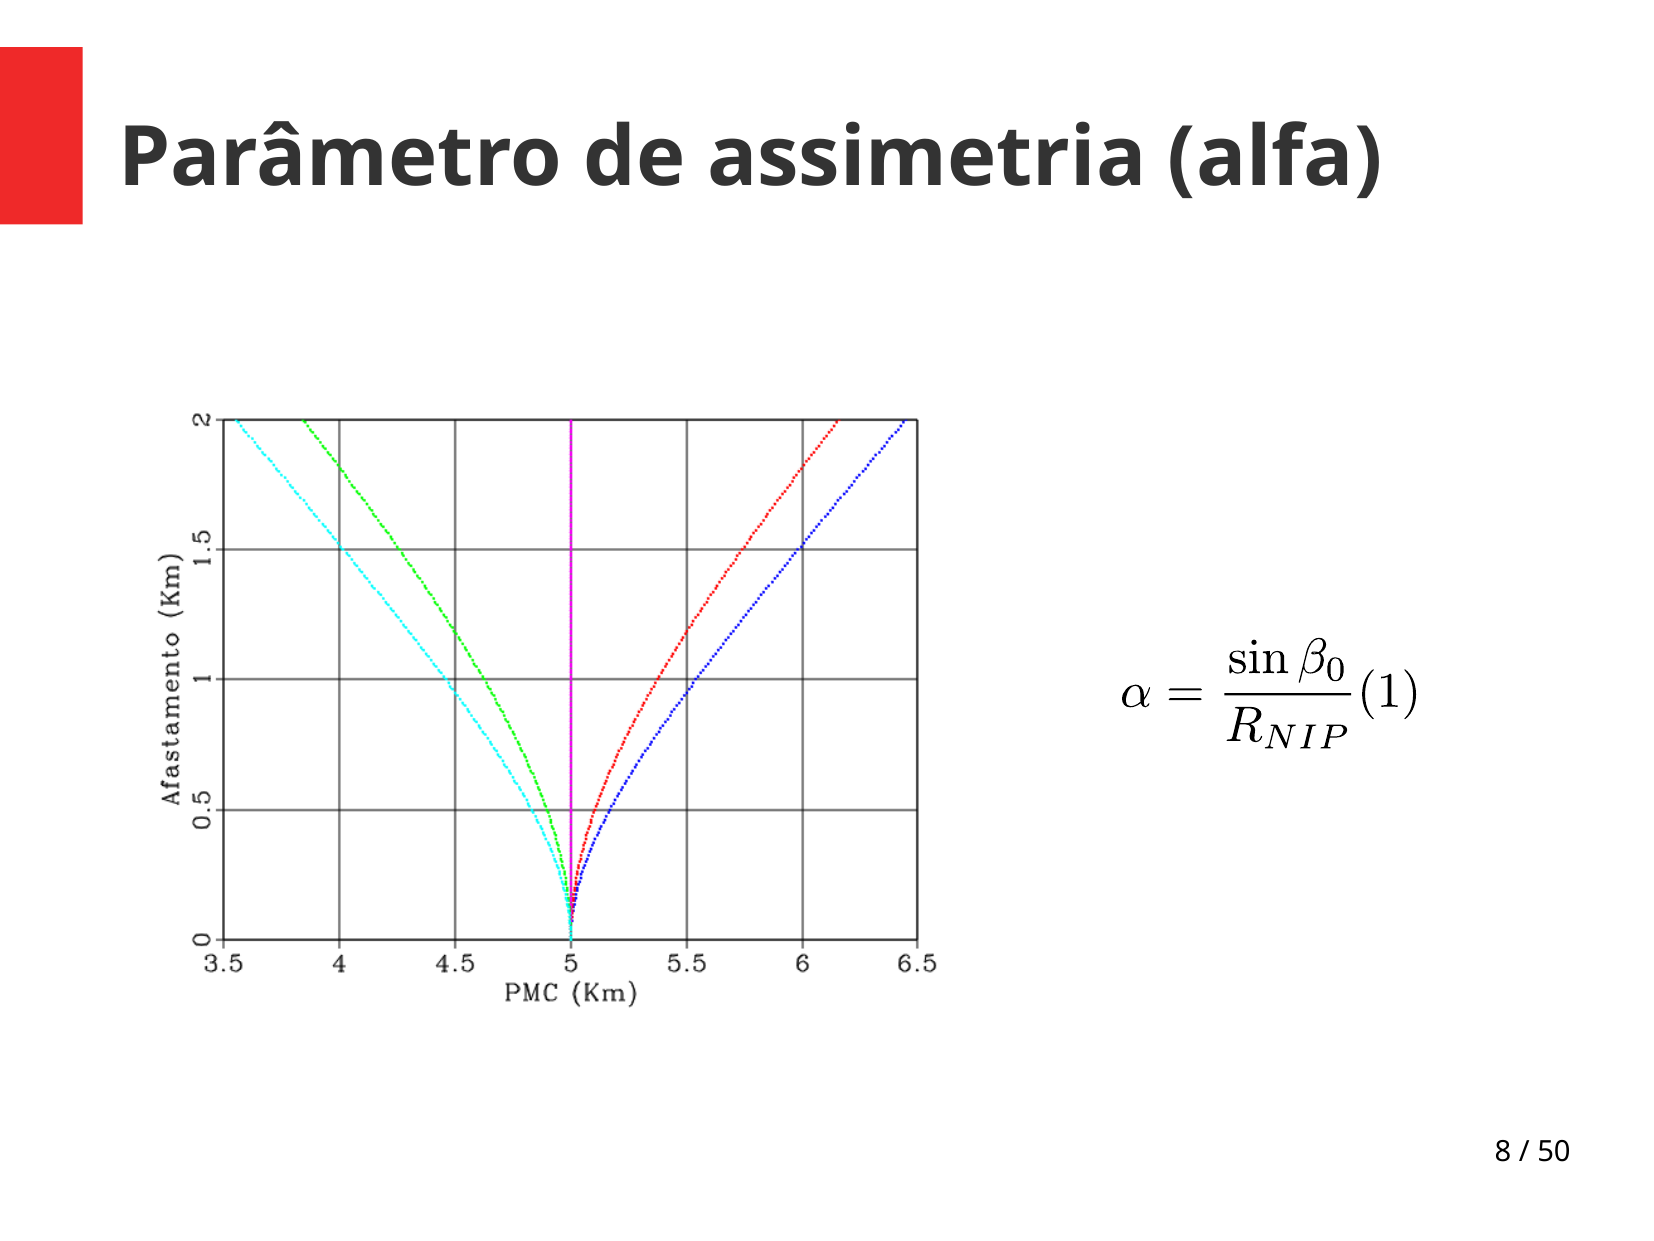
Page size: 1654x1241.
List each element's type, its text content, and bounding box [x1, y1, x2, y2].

title Parâmetro de assimetria (alfa) [118, 49, 1571, 257]
text_box [1122, 637, 1417, 749]
picture [70, 333, 998, 1028]
